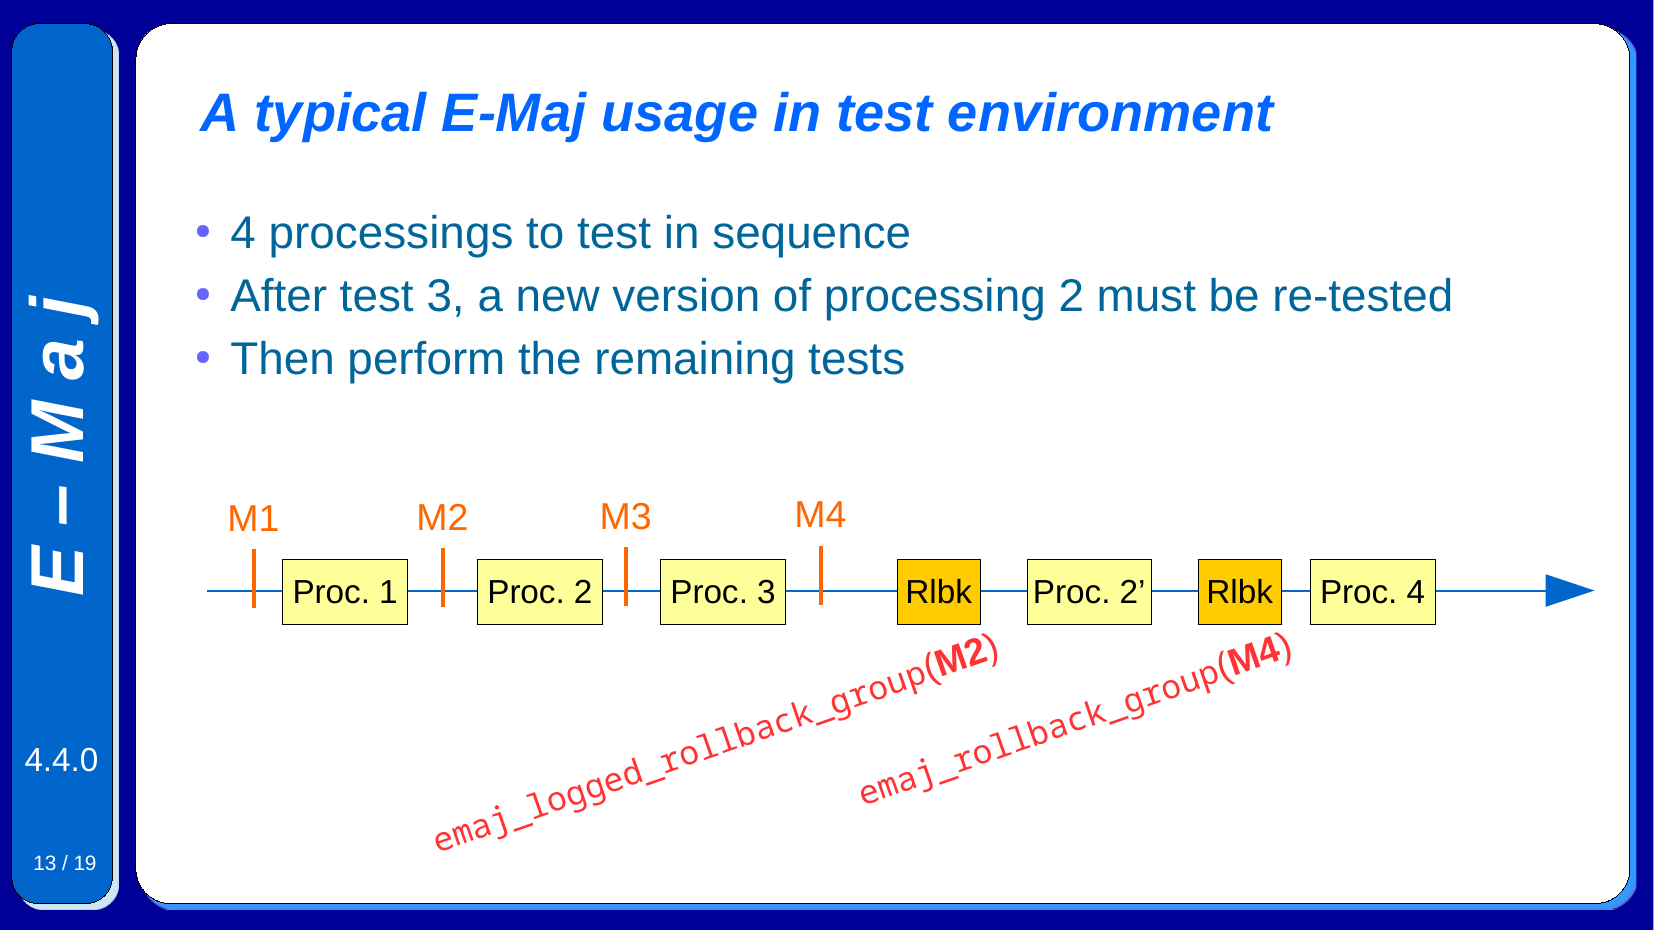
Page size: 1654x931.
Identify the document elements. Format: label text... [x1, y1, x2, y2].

text_box Proc. 4 [1310, 559, 1436, 625]
text_box emaj_logged_rollback_group(M2) [409, 610, 1025, 884]
text_box M4 [779, 486, 862, 544]
text_box Proc. 1 [282, 559, 408, 625]
text_box M1 [212, 490, 295, 547]
text_box emaj_rollback_group(M4) [834, 609, 1318, 837]
text_box Proc. 2 [477, 559, 603, 625]
text_box Rlbk [1198, 559, 1282, 625]
text_box Rlbk [897, 559, 981, 625]
text_box Proc. 2’ [1027, 559, 1152, 625]
text_box M3 [584, 487, 667, 545]
text_box Proc. 3 [660, 559, 786, 625]
title A typical E-Maj usage in test environment [200, 34, 1575, 191]
text_box M2 [401, 488, 484, 546]
list 4 processings to test in sequence After test 3, a new version of processing 2 must be re-tested Then perform the remaining tests [177, 206, 1587, 385]
